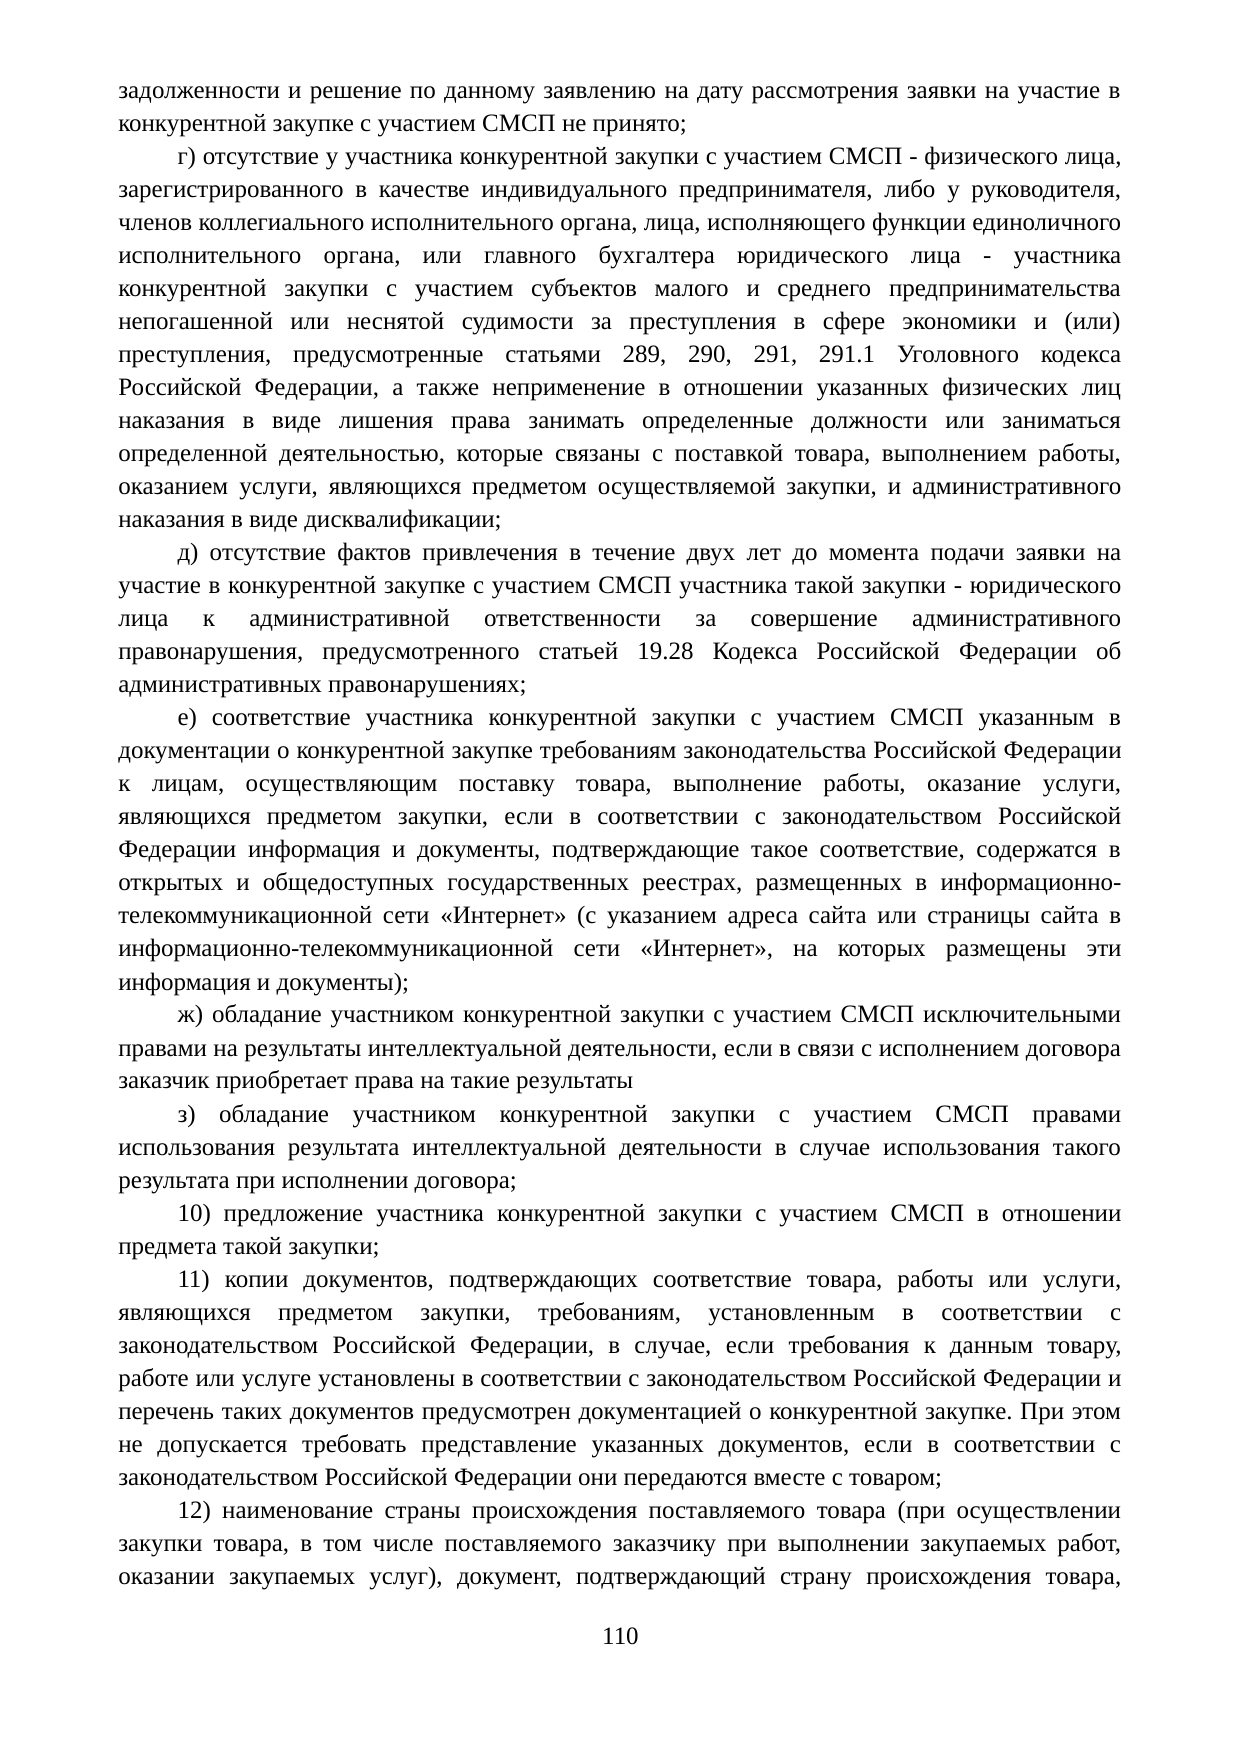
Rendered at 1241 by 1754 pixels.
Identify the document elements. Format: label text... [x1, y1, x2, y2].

text д) отсутствие фактов привлечения в течение двух лет до момента подачи заявки на участие в конкурентной закупке с участием СМСП участника такой закупки - юридического лица к административной ответственности за совершение административного правонарушения, предусмотренного статьей 19.28 Кодекса Российской Федерации об административных правонарушениях; [118, 537, 1122, 698]
text г) отсутствие у участника конкурентной закупки с участием СМСП - физического лица, зарегистрированного в качестве индивидуального предпринимателя, либо у руководителя, членов коллегиального исполнительного органа, лица, исполняющего функции единоличного исполнительного органа, или главного бухгалтера юридического лица - участника конкурентной закупки с участием субъектов малого и среднего предпринимательства непогашенной или неснятой судимости за преступления в сфере экономики и (или) преступления, предусмотренные статьями 289, 290, 291, 291.1 Уголовного кодекса Российской Федерации, а также неприменение в отношении указанных физических лиц наказания в виде лишения права занимать определенные должности или заниматься определенной деятельностью, которые связаны с поставкой товара, выполнением работы, оказанием услуги, являющихся предметом осуществляемой закупки, и административного наказания в виде дисквалификации; [118, 141, 1122, 533]
text з) обладание участником конкурентной закупки с участием СМСП правами использования результата интеллектуальной деятельности в случае использования такого результата при исполнении договора; [118, 1099, 1122, 1193]
text 10) предложение участника конкурентной закупки с участием СМСП в отношении предмета такой закупки; [118, 1198, 1122, 1259]
text 11) копии документов, подтверждающих соответствие товара, работы или услуги, являющихся предметом закупки, требованиям, установленным в соответствии с законодательством Российской Федерации, в случае, если требования к данным товару, работе или услуге установлены в соответствии с законодательством Российской Федерации и перечень таких документов предусмотрен документацией о конкурентной закупке. При этом не допускается требовать представление указанных документов, если в соответствии с законодательством Российской Федерации они передаются вместе с товаром; [118, 1264, 1122, 1491]
text задолженности и решение по данному заявлению на дату рассмотрения заявки на участие в конкурентной закупке с участием СМСП не принято; [118, 75, 1122, 137]
text ж) обладание участником конкурентной закупки с участием СМСП исключительными правами на результаты интеллектуальной деятельности, если в связи с исполнением договора заказчик приобретает права на такие результаты [118, 999, 1122, 1094]
text 12) наименование страны происхождения поставляемого товара (при осуществлении закупки товара, в том числе поставляемого заказчику при выполнении закупаемых работ, оказании закупаемых услуг), документ, подтверждающий страну происхождения товара, [118, 1495, 1122, 1590]
text е) соответствие участника конкурентной закупки с участием СМСП указанным в документации о конкурентной закупке требованиям законодательства Российской Федерации к лицам, осуществляющим поставку товара, выполнение работы, оказание услуги, являющихся предметом закупки, если в соответствии с законодательством Российской Федерации информация и документы, подтверждающие такое соответствие, содержатся в открытых и общедоступных государственных реестрах, размещенных в информационно-телекоммуникационной сети «Интернет» (с указанием адреса сайта или страницы сайта в информационно-телекоммуникационной сети «Интернет», на которых размещены эти информация и документы); [118, 702, 1122, 995]
